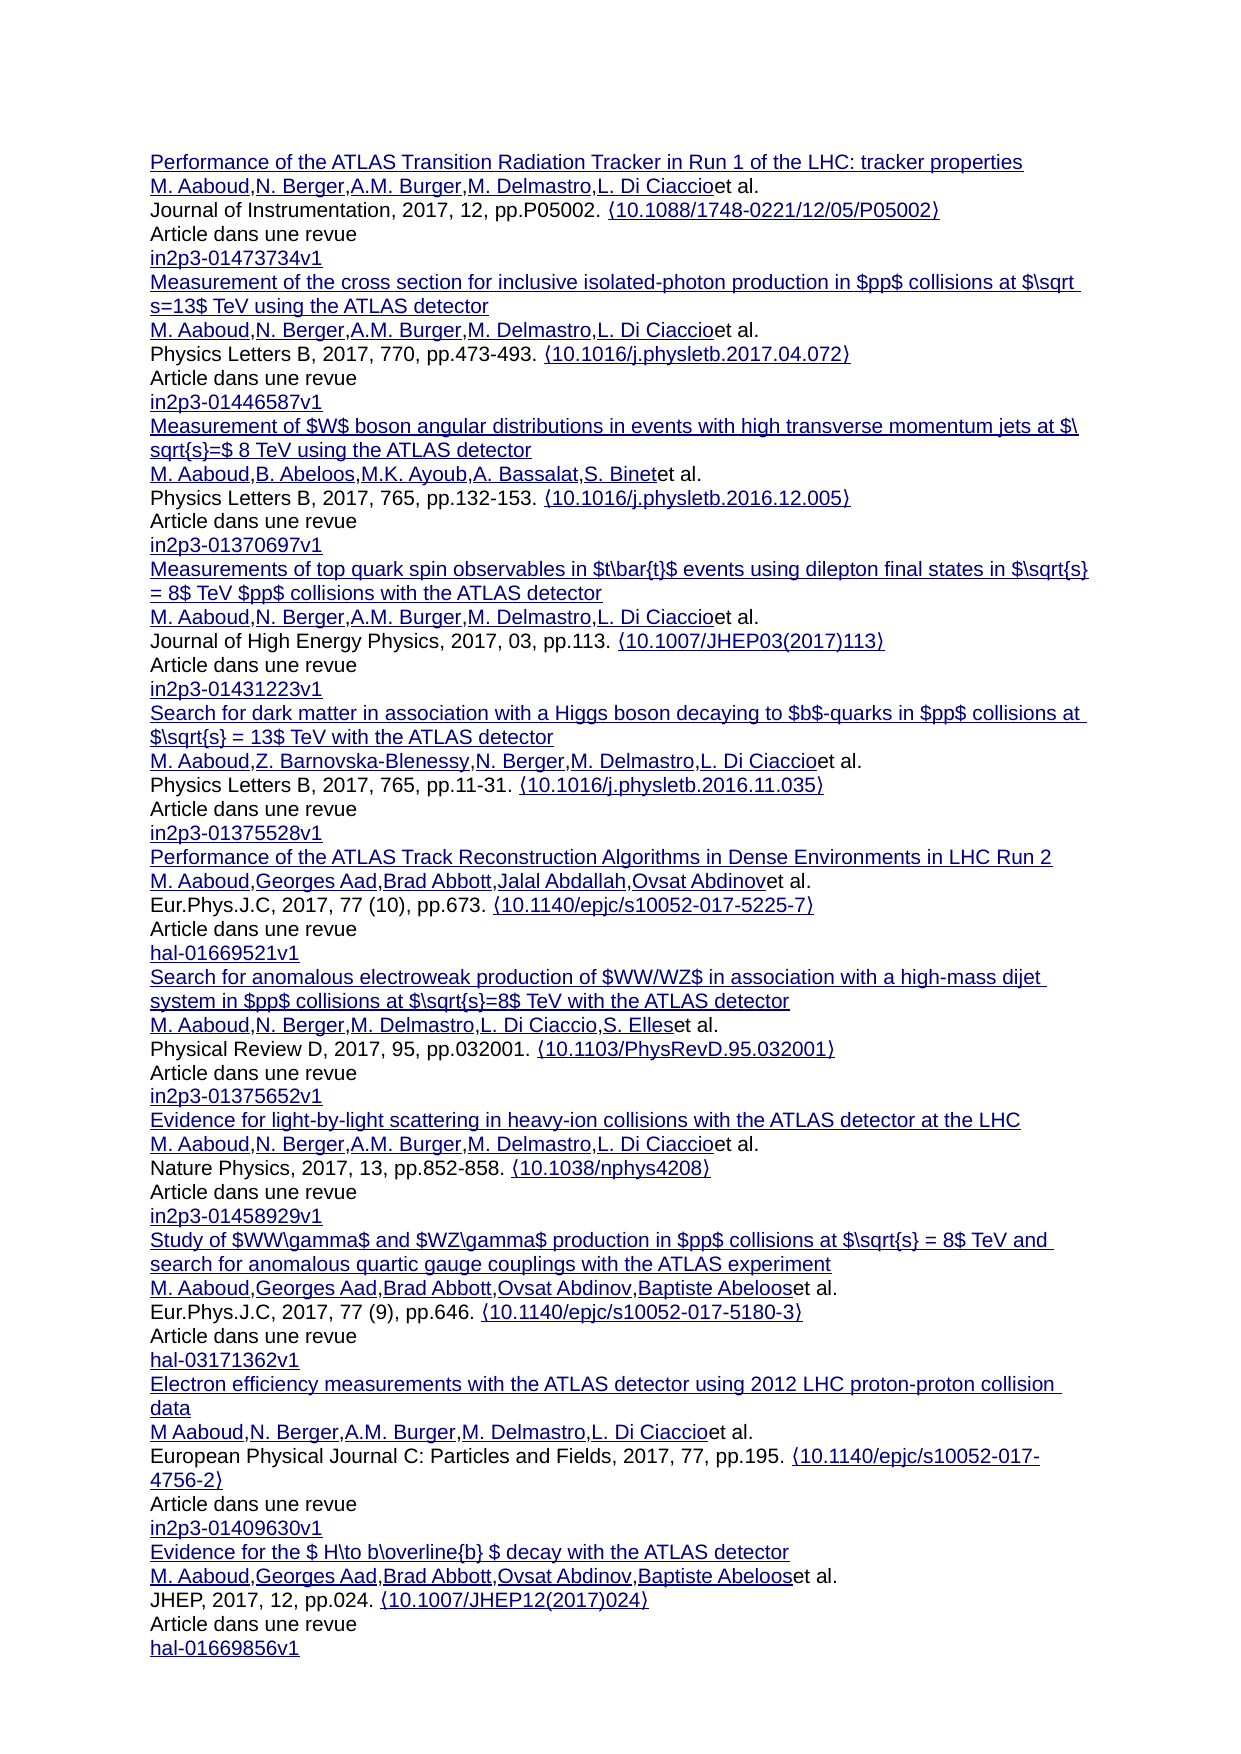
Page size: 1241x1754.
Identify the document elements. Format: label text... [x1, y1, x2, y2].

table_cell Search for dark matter in association with a Higgs boson decaying to $b$-quarks in $pp$ collisions at $\sqrt{s} = 13$ TeV with the ATLAS detector M. Aaboud,Z. Barnovska-Blenessy,N. Berger,M. Delmastro,L. Di Ciaccioet al. Physics Letters B, 2017, 765, pp.11-31. ⟨10.1016/j.physletb.2016.11.035⟩ Article dans une revue in2p3-01375528v1 [150, 701, 1090, 845]
table_cell Measurement of $W$ boson angular distributions in events with high transverse momentum jets at $\sqrt{s}=$ 8 TeV using the ATLAS detector M. Aaboud,B. Abeloos,M.K. Ayoub,A. Bassalat,S. Binetet al. Physics Letters B, 2017, 765, pp.132-153. ⟨10.1016/j.physletb.2016.12.005⟩ Article dans une revue in2p3-01370697v1 [150, 414, 1090, 557]
table_cell Electron efficiency measurements with the ATLAS detector using 2012 LHC proton-proton collision data M Aaboud,N. Berger,A.M. Burger,M. Delmastro,L. Di Ciaccioet al. European Physical Journal C: Particles and Fields, 2017, 77, pp.195. ⟨10.1140/epjc/s10052-017-4756-2⟩ Article dans une revue in2p3-01409630v1 [150, 1372, 1090, 1539]
table_cell Evidence for the $ H\to b\overline{b} $ decay with the ATLAS detector M. Aaboud,Georges Aad,Brad Abbott,Ovsat Abdinov,Baptiste Abelooset al. JHEP, 2017, 12, pp.024. ⟨10.1007/JHEP12(2017)024⟩ Article dans une revue hal-01669856v1 [150, 1540, 1090, 1659]
table_cell Search for anomalous electroweak production of $WW/WZ$ in association with a high-mass dijet system in $pp$ collisions at $\sqrt{s}=8$ TeV with the ATLAS detector M. Aaboud,N. Berger,M. Delmastro,L. Di Ciaccio,S. Elleset al. Physical Review D, 2017, 95, pp.032001. ⟨10.1103/PhysRevD.95.032001⟩ Article dans une revue in2p3-01375652v1 [150, 965, 1090, 1108]
table_cell Evidence for light-by-light scattering in heavy-ion collisions with the ATLAS detector at the LHC M. Aaboud,N. Berger,A.M. Burger,M. Delmastro,L. Di Ciaccioet al. Nature Physics, 2017, 13, pp.852-858. ⟨10.1038/nphys4208⟩ Article dans une revue in2p3-01458929v1 [150, 1108, 1090, 1228]
table_cell Measurements of top quark spin observables in $t\bar{t}$ events using dilepton final states in $\sqrt{s} = 8$ TeV $pp$ collisions with the ATLAS detector M. Aaboud,N. Berger,A.M. Burger,M. Delmastro,L. Di Ciaccioet al. Journal of High Energy Physics, 2017, 03, pp.113. ⟨10.1007/JHEP03(2017)113⟩ Article dans une revue in2p3-01431223v1 [150, 557, 1090, 701]
table_cell Study of $WW\gamma$ and $WZ\gamma$ production in $pp$ collisions at $\sqrt{s} = 8$ TeV and search for anomalous quartic gauge couplings with the ATLAS experiment M. Aaboud,Georges Aad,Brad Abbott,Ovsat Abdinov,Baptiste Abelooset al. Eur.Phys.J.C, 2017, 77 (9), pp.646. ⟨10.1140/epjc/s10052-017-5180-3⟩ Article dans une revue hal-03171362v1 [150, 1228, 1090, 1372]
table_cell Measurement of the cross section for inclusive isolated-photon production in $pp$ collisions at $\sqrt s=13$ TeV using the ATLAS detector M. Aaboud,N. Berger,A.M. Burger,M. Delmastro,L. Di Ciaccioet al. Physics Letters B, 2017, 770, pp.473-493. ⟨10.1016/j.physletb.2017.04.072⟩ Article dans une revue in2p3-01446587v1 [150, 270, 1090, 413]
table_cell Performance of the ATLAS Transition Radiation Tracker in Run 1 of the LHC: tracker properties M. Aaboud,N. Berger,A.M. Burger,M. Delmastro,L. Di Ciaccioet al. Journal of Instrumentation, 2017, 12, pp.P05002. ⟨10.1088/1748-0221/12/05/P05002⟩ Article dans une revue in2p3-01473734v1 [150, 150, 1090, 270]
table_cell Performance of the ATLAS Track Reconstruction Algorithms in Dense Environments in LHC Run 2 M. Aaboud,Georges Aad,Brad Abbott,Jalal Abdallah,Ovsat Abdinovet al. Eur.Phys.J.C, 2017, 77 (10), pp.673. ⟨10.1140/epjc/s10052-017-5225-7⟩ Article dans une revue hal-01669521v1 [150, 845, 1090, 964]
